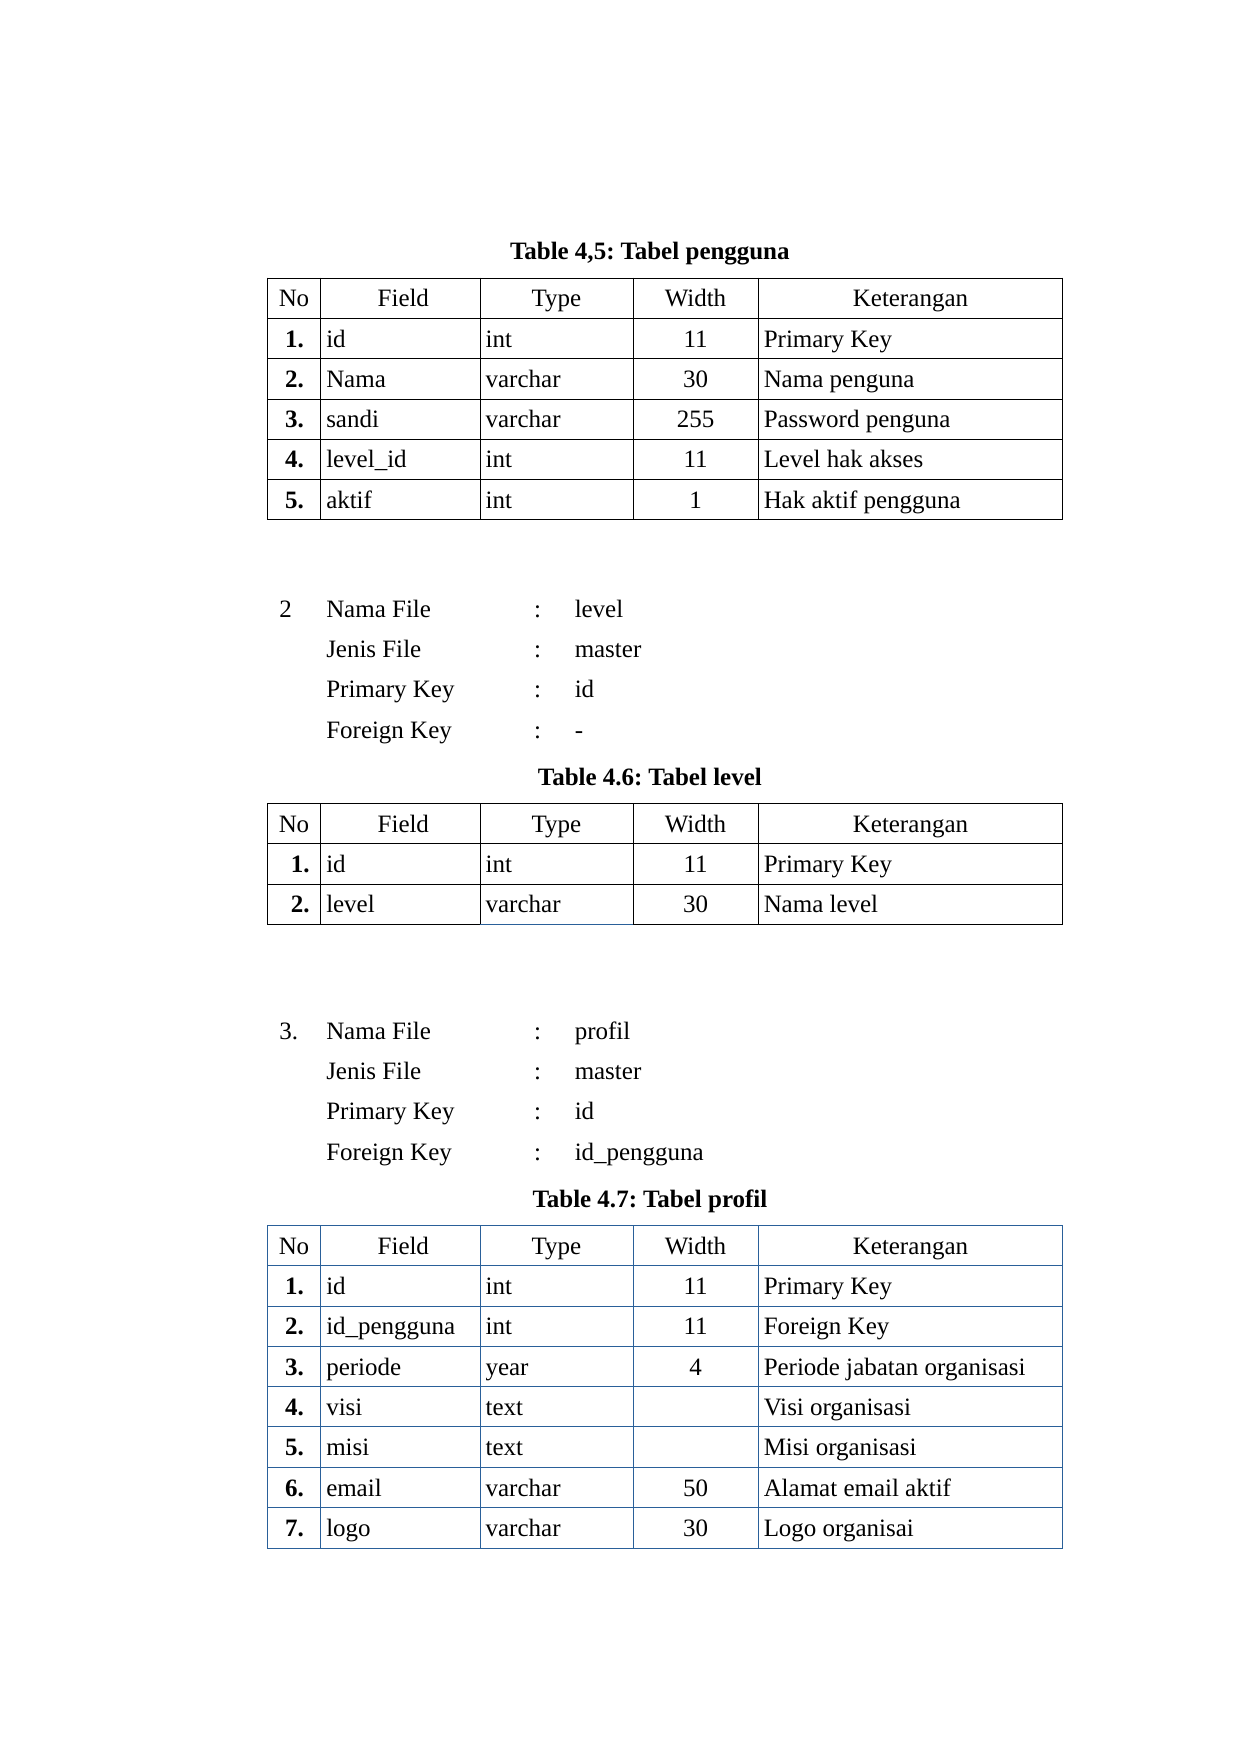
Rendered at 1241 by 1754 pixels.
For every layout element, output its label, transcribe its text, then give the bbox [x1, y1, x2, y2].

table_cell Foreign Key [759, 1307, 1062, 1346]
table_header Width [634, 804, 758, 843]
table_cell text [481, 1427, 633, 1467]
table_cell sandi [321, 400, 480, 439]
table_cell [634, 1427, 758, 1467]
table_header No [268, 1226, 320, 1265]
table_cell int [481, 844, 633, 884]
table_cell 11 [634, 1307, 758, 1346]
table_header Width [634, 1226, 758, 1265]
table_cell 11 [634, 844, 758, 884]
table_cell [274, 709, 320, 749]
table_cell Primary Key [759, 844, 1062, 884]
table_cell [268, 844, 320, 884]
table_cell logo [321, 1508, 480, 1547]
table_cell [274, 1131, 320, 1171]
table_cell - [569, 709, 1062, 749]
text Table 4.7: Tabel profil [236, 1184, 1063, 1212]
table_header profil [569, 1010, 1062, 1051]
table_cell level [321, 885, 480, 924]
table_header Type [481, 279, 633, 318]
table_cell [268, 480, 320, 519]
table_header : [528, 1010, 569, 1051]
table_cell [268, 1347, 320, 1386]
table_cell [268, 1468, 320, 1507]
table_cell Password penguna [759, 400, 1062, 439]
table_cell visi [321, 1387, 480, 1426]
table_cell Alamat email aktif [759, 1468, 1062, 1507]
table_cell id_pengguna [569, 1131, 1062, 1171]
table_cell : [528, 1091, 569, 1131]
table_cell Visi organisasi [759, 1387, 1062, 1426]
table_cell Misi organisasi [759, 1427, 1062, 1467]
table_cell [268, 1508, 320, 1547]
table_cell Foreign Key [320, 1131, 528, 1171]
table_cell varchar [481, 1468, 633, 1507]
table_cell : [528, 1131, 569, 1171]
table_cell varchar [481, 1508, 633, 1547]
table_cell id [321, 1266, 480, 1306]
table_cell level_id [321, 440, 480, 479]
table_cell id [321, 319, 480, 358]
table_cell 50 [634, 1468, 758, 1507]
table_cell : [528, 1051, 569, 1091]
table_cell [268, 319, 320, 358]
table_header 2 [274, 589, 320, 629]
table_cell int [481, 319, 633, 358]
table_cell 4 [634, 1347, 758, 1386]
table_header Nama File [320, 589, 528, 629]
table_cell [634, 1387, 758, 1426]
table_cell id [569, 669, 1062, 709]
table_cell Jenis File [320, 629, 528, 669]
table_header No [268, 804, 320, 843]
table_cell aktif [321, 480, 480, 519]
text Table 4.6: Tabel level [236, 762, 1063, 791]
table_cell varchar [481, 359, 633, 398]
table_cell int [481, 480, 633, 519]
table_header Type [481, 804, 633, 843]
table_header Field [321, 279, 480, 318]
table_cell year [481, 1347, 633, 1386]
table_cell email [321, 1468, 480, 1507]
table_header Keterangan [759, 1226, 1062, 1265]
table_cell : [528, 709, 569, 749]
table_cell misi [321, 1427, 480, 1467]
table_header level [569, 589, 1062, 629]
table_cell Hak aktif pengguna [759, 480, 1062, 519]
table_cell Primary Key [759, 1266, 1062, 1306]
table_cell [268, 1427, 320, 1467]
table_header No [268, 279, 320, 318]
table_header Field [321, 1226, 480, 1265]
table_header Nama File [320, 1010, 528, 1051]
table_cell master [569, 629, 1062, 669]
table_cell master [569, 1051, 1062, 1091]
table_cell [268, 400, 320, 439]
table_cell [268, 1266, 320, 1306]
table_cell [274, 669, 320, 709]
table_cell 11 [634, 1266, 758, 1306]
table_cell 255 [634, 400, 758, 439]
table_cell 11 [634, 440, 758, 479]
table_cell Jenis File [320, 1051, 528, 1091]
table_header : [528, 589, 569, 629]
table_cell Nama [321, 359, 480, 398]
table_cell Nama penguna [759, 359, 1062, 398]
table_cell [268, 1387, 320, 1426]
table_cell [268, 440, 320, 479]
table_header Field [321, 804, 480, 843]
table_cell [268, 359, 320, 398]
table_cell [268, 885, 320, 924]
table_cell 30 [634, 359, 758, 398]
table_header Keterangan [759, 279, 1062, 318]
table_header Width [634, 279, 758, 318]
table_cell 1 [634, 480, 758, 519]
table_cell Primary Key [320, 669, 528, 709]
table_cell : [528, 669, 569, 709]
table_cell int [481, 1307, 633, 1346]
table_cell varchar [481, 885, 633, 924]
table_header 3. [274, 1010, 320, 1051]
table_cell 30 [634, 1508, 758, 1547]
table_cell [268, 1307, 320, 1346]
table_cell Periode jabatan organisasi [759, 1347, 1062, 1386]
table_cell periode [321, 1347, 480, 1386]
table_cell Foreign Key [320, 709, 528, 749]
table_header Keterangan [759, 804, 1062, 843]
table_cell 30 [634, 885, 758, 924]
table_cell varchar [481, 400, 633, 439]
table_cell Level hak akses [759, 440, 1062, 479]
table_cell Logo organisai [759, 1508, 1062, 1547]
table_cell Primary Key [320, 1091, 528, 1131]
table_cell id [321, 844, 480, 884]
table_cell id [569, 1091, 1062, 1131]
table_cell text [481, 1387, 633, 1426]
table_cell [274, 1091, 320, 1131]
table_cell int [481, 440, 633, 479]
table_cell Nama level [759, 885, 1062, 924]
table_cell Primary Key [759, 319, 1062, 358]
table_header Type [481, 1226, 633, 1265]
table_cell id_pengguna [321, 1307, 480, 1346]
table_cell : [528, 629, 569, 669]
table_cell [274, 1051, 320, 1091]
table_cell int [481, 1266, 633, 1306]
table_cell 11 [634, 319, 758, 358]
text Table 4,5: Tabel pengguna [236, 236, 1063, 265]
table_cell [274, 629, 320, 669]
